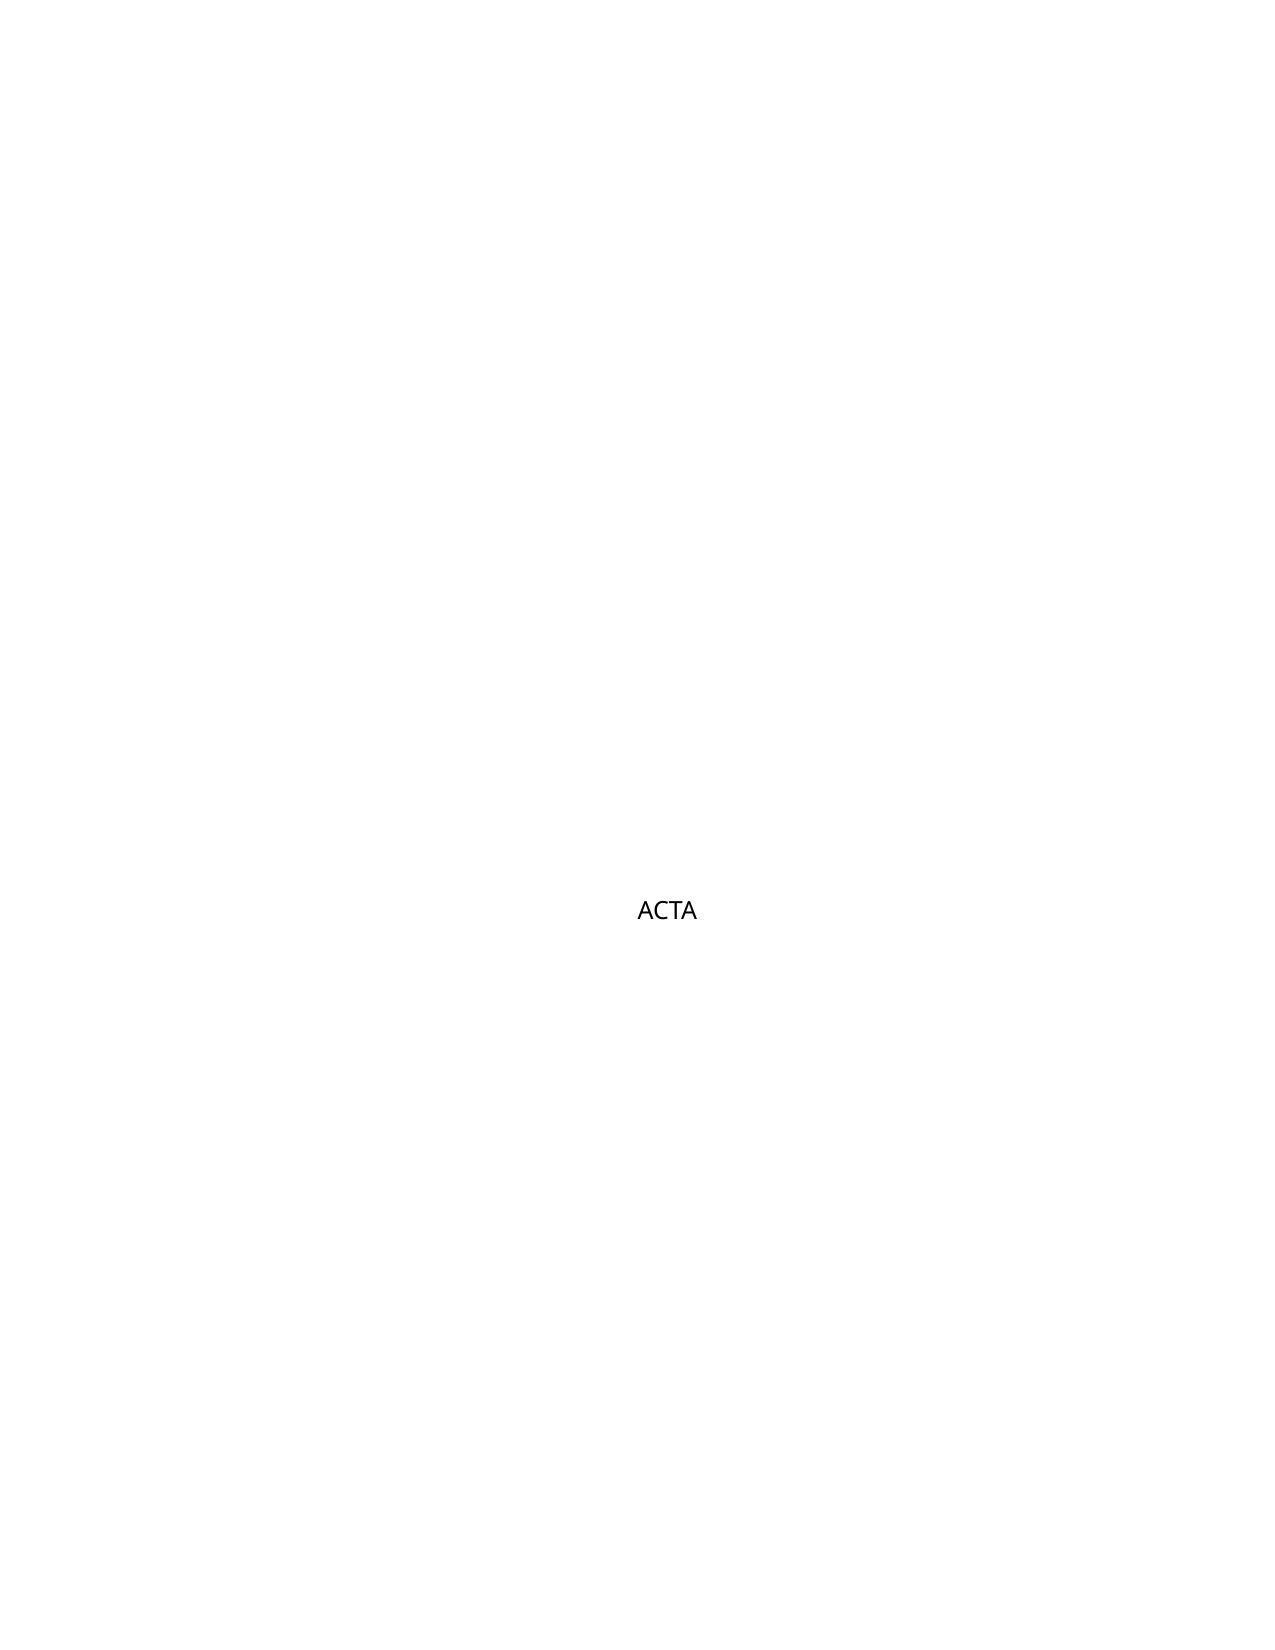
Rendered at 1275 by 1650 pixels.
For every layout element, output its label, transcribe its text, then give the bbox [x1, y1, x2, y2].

text ACTA [236, 893, 1098, 927]
